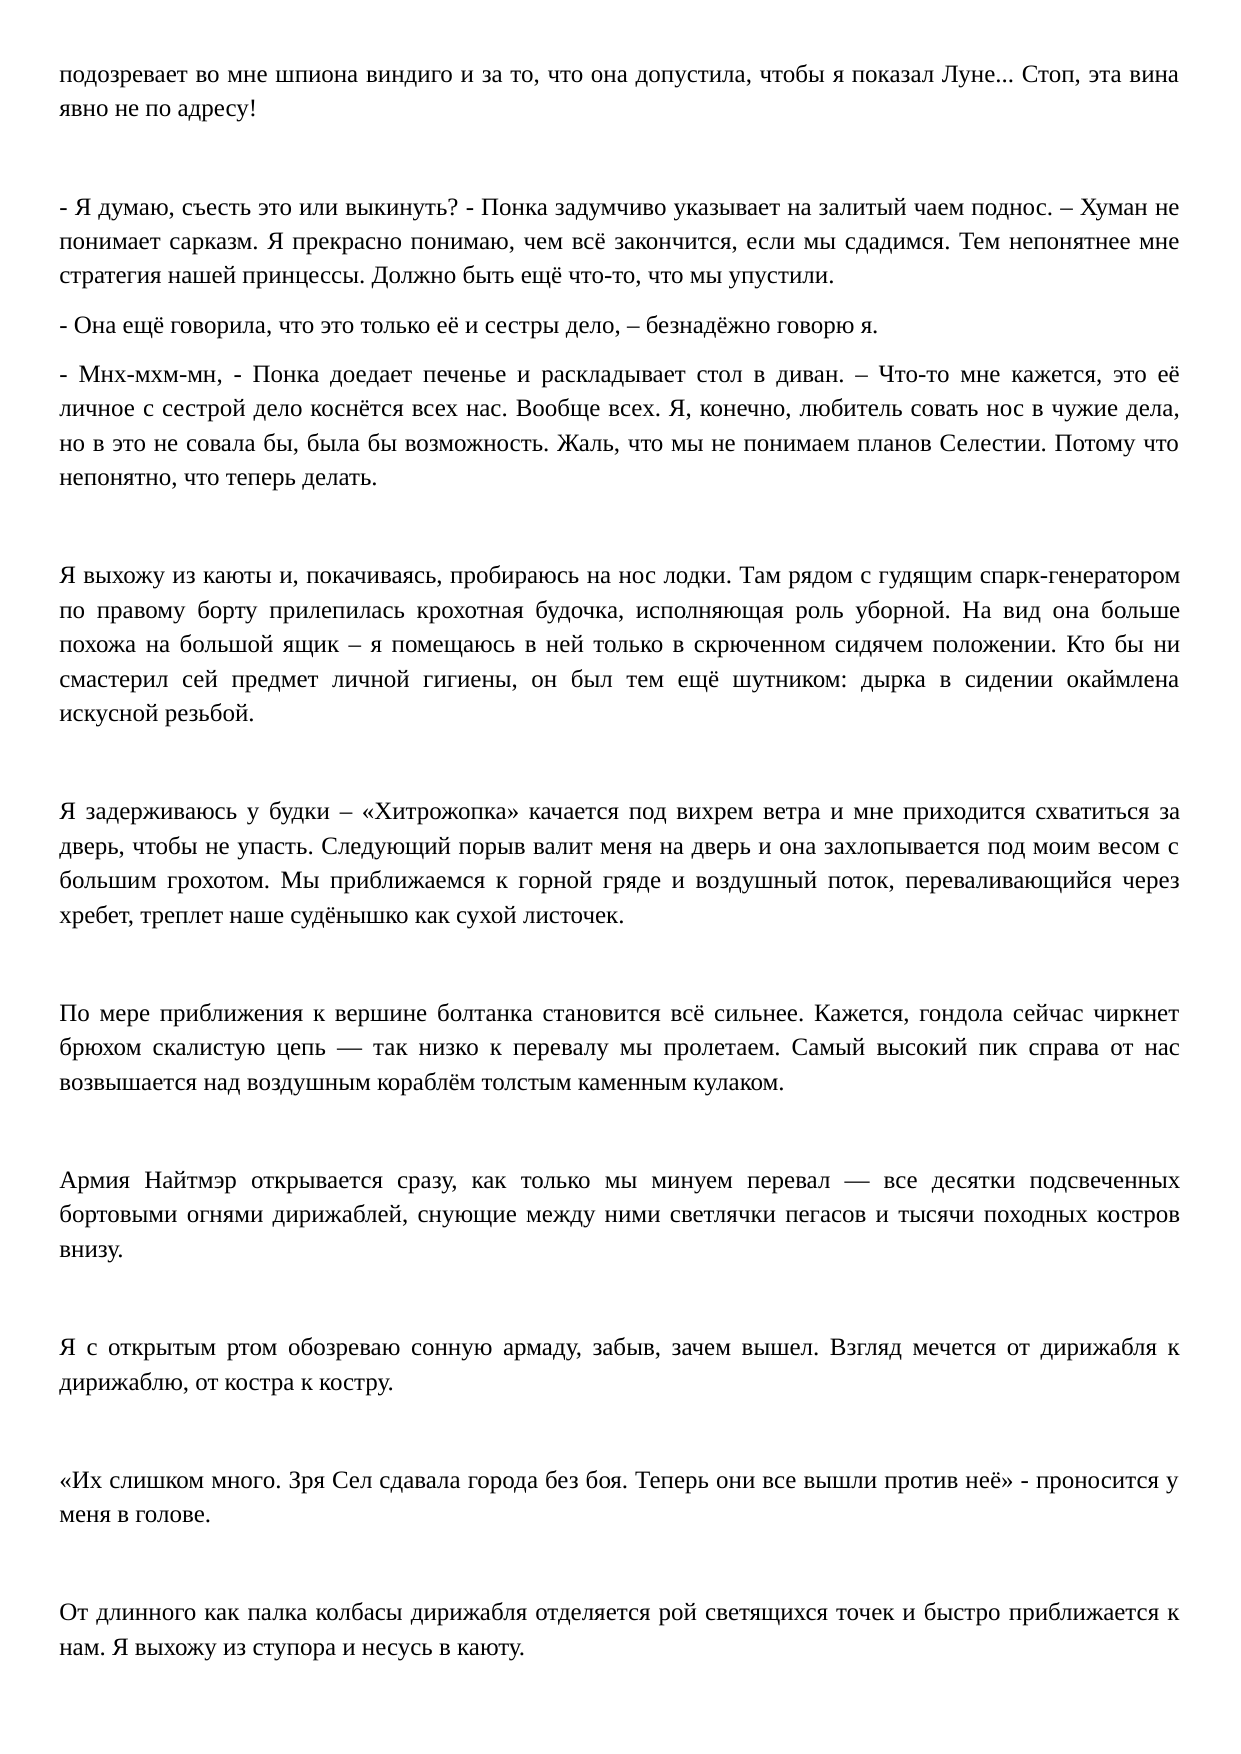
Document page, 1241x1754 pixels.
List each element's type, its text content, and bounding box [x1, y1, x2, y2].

text - Мнх-мхм-мн, - Понка доедает печенье и раскладывает стол в диван. – Что-то мне кажется, это её личное с сестрой дело коснётся всех нас. Вообще всех. Я, конечно, любитель совать нос в чужие дела, но в это не совала бы, была бы возможность. Жаль, что мы не понимаем планов Селестии. Потому что непонятно, что теперь делать. [59, 359, 1181, 491]
text Я с открытым ртом обозреваю сонную армаду, забыв, зачем вышел. Взгляд мечется от дирижабля к дирижаблю, от костра к костру. [59, 1332, 1181, 1395]
text Армия Найтмэр открывается сразу, как только мы минуем перевал — все десятки подсвеченных бортовыми огнями дирижаблей, снующие между ними светлячки пегасов и тысячи походных костров внизу. [59, 1165, 1181, 1263]
text - Она ещё говорила, что это только её и сестры дело, – безнадёжно говорю я. [59, 310, 1181, 338]
text подозревает во мне шпиона виндиго и за то, что она допустила, чтобы я показал Луне... Стоп, эта вина явно не по адресу! [59, 59, 1181, 122]
text - Я думаю, съесть это или выкинуть? - Понка задумчиво указывает на залитый чаем поднос. – Хуман не понимает сарказм. Я прекрасно понимаю, чем всё закончится, если мы сдадимся. Тем непонятнее мне стратегия нашей принцессы. Должно быть ещё что-то, что мы упустили. [59, 192, 1181, 289]
text От длинного как палка колбасы дирижабля отделяется рой светящихся точек и быстро приближается к нам. Я выхожу из ступора и несусь в каюту. [59, 1597, 1181, 1661]
text Я задерживаюсь у будки – «Хитрожопка» качается под вихрем ветра и мне приходится схватиться за дверь, чтобы не упасть. Следующий порыв валит меня на дверь и она захлопывается под моим весом с большим грохотом. Мы приближаемся к горной гряде и воздушный поток, переваливающийся через хребет, треплет наше судёнышко как сухой листочек. [59, 796, 1181, 928]
text Я выхожу из каюты и, покачиваясь, пробираюсь на нос лодки. Там рядом с гудящим спарк-генератором по правому борту прилепилась крохотная будочка, исполняющая роль уборной. На вид она больше похожа на большой ящик – я помещаюсь в ней только в скрюченном сидячем положении. Кто бы ни смастерил сей предмет личной гигиены, он был тем ещё шутником: дырка в сидении окаймлена искусной резьбой. [59, 560, 1181, 727]
text По мере приближения к вершине болтанка становится всё сильнее. Кажется, гондола сейчас чиркнет брюхом скалистую цепь — так низко к перевалу мы пролетаем. Самый высокий пик справа от нас возвышается над воздушным кораблём толстым каменным кулаком. [59, 998, 1181, 1096]
text «Их слишком много. Зря Сел сдавала города без боя. Теперь они все вышли против неё» - проносится у меня в голове. [59, 1465, 1181, 1528]
